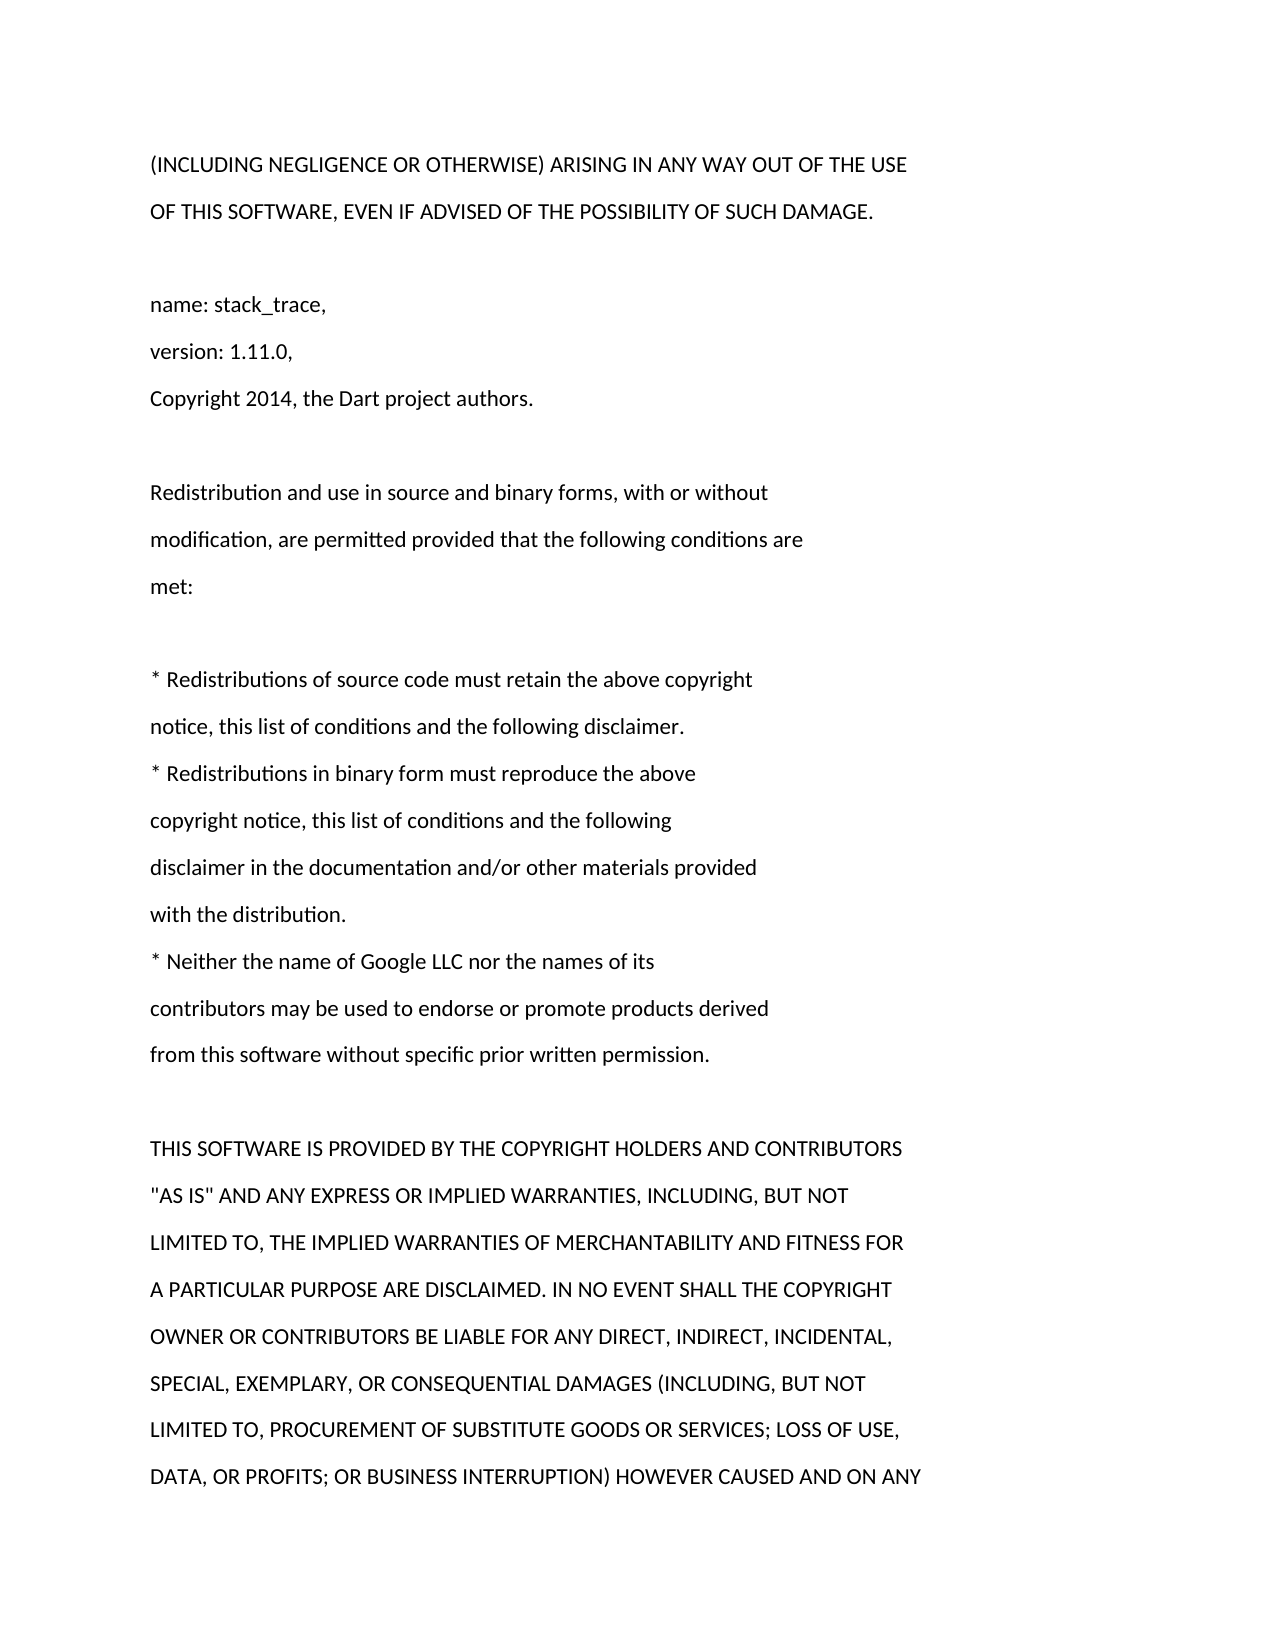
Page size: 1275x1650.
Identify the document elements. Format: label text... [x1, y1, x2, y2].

text LIMITED TO, THE IMPLIED WARRANTIES OF MERCHANTABILITY AND FITNESS FOR [150, 1228, 1125, 1256]
text name: stack_trace, [150, 291, 1125, 319]
text with the distribution. [150, 900, 1125, 928]
text met: [150, 572, 1125, 600]
text THIS SOFTWARE IS PROVIDED BY THE COPYRIGHT HOLDERS AND CONTRIBUTORS [150, 1134, 1125, 1162]
text * Neither the name of Google LLC nor the names of its [150, 947, 1125, 975]
text DATA, OR PROFITS; OR BUSINESS INTERRUPTION) HOWEVER CAUSED AND ON ANY [150, 1462, 1125, 1491]
text SPECIAL, EXEMPLARY, OR CONSEQUENTIAL DAMAGES (INCLUDING, BUT NOT [150, 1369, 1125, 1397]
text Redistribution and use in source and binary forms, with or without [150, 478, 1125, 506]
text A PARTICULAR PURPOSE ARE DISCLAIMED. IN NO EVENT SHALL THE COPYRIGHT [150, 1275, 1125, 1303]
text LIMITED TO, PROCUREMENT OF SUBSTITUTE GOODS OR SERVICES; LOSS OF USE, [150, 1416, 1125, 1444]
text from this software without specific prior written permission. [150, 1041, 1125, 1069]
text copyright notice, this list of conditions and the following [150, 806, 1125, 834]
text contributors may be used to endorse or promote products derived [150, 994, 1125, 1022]
text modification, are permitted provided that the following conditions are [150, 525, 1125, 553]
text Copyright 2014, the Dart project authors. [150, 384, 1125, 412]
text (INCLUDING NEGLIGENCE OR OTHERWISE) ARISING IN ANY WAY OUT OF THE USE [150, 150, 1125, 178]
text "AS IS" AND ANY EXPRESS OR IMPLIED WARRANTIES, INCLUDING, BUT NOT [150, 1181, 1125, 1209]
text disclaimer in the documentation and/or other materials provided [150, 853, 1125, 881]
text OF THIS SOFTWARE, EVEN IF ADVISED OF THE POSSIBILITY OF SUCH DAMAGE. [150, 197, 1125, 225]
text version: 1.11.0, [150, 337, 1125, 366]
text OWNER OR CONTRIBUTORS BE LIABLE FOR ANY DIRECT, INDIRECT, INCIDENTAL, [150, 1322, 1125, 1350]
text notice, this list of conditions and the following disclaimer. [150, 712, 1125, 741]
text * Redistributions of source code must retain the above copyright [150, 666, 1125, 694]
text * Redistributions in binary form must reproduce the above [150, 759, 1125, 787]
